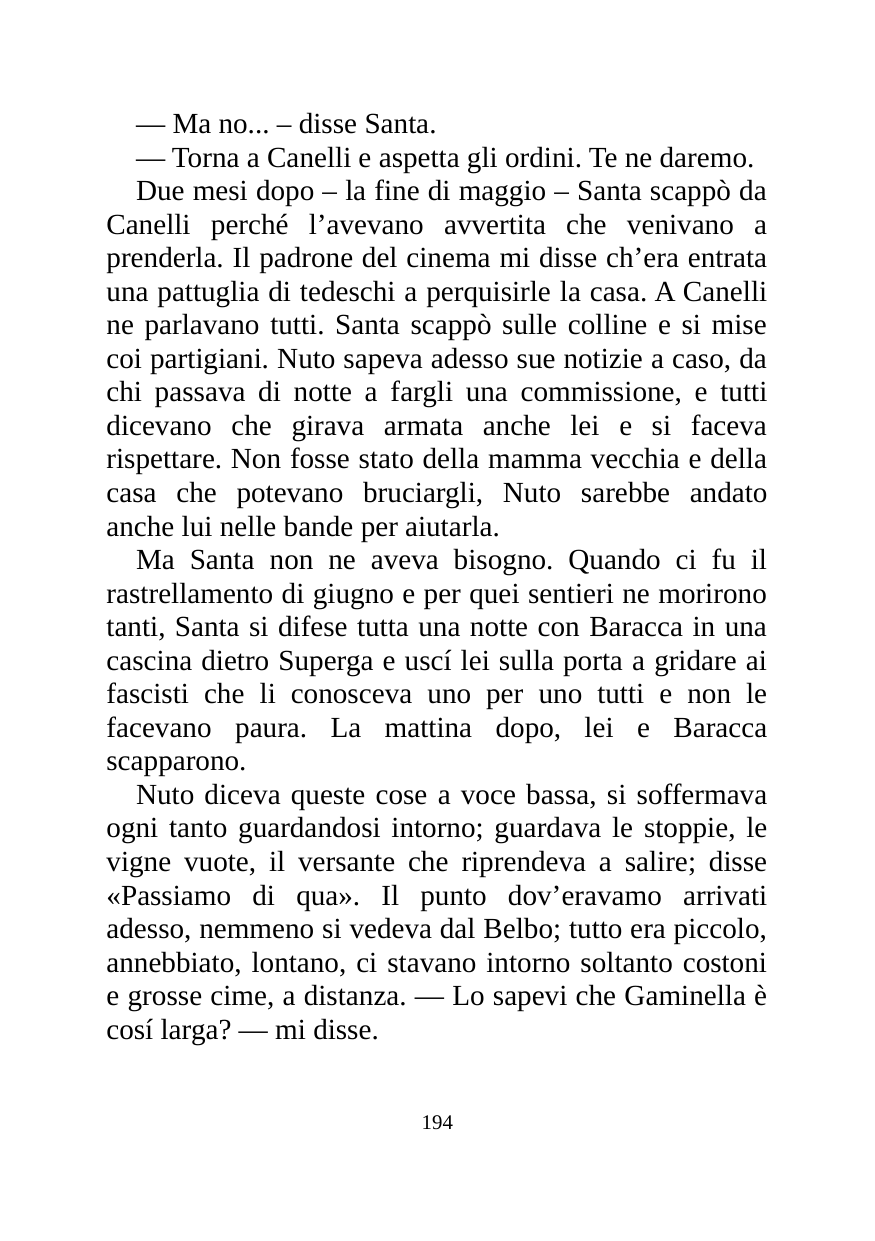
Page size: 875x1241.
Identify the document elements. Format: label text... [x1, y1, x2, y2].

text — Torna a Canelli e aspetta gli ordini. Te ne daremo. [106, 140, 768, 173]
text Due mesi dopo – la fine di maggio – Santa scappò da Canelli perché l’avevano avvertita che venivano a prenderla. Il padrone del cinema mi disse ch’era entrata una pattuglia di tedeschi a perquisirle la casa. A Canelli ne parlavano tutti. Santa scappò sulle colline e si mise coi partigiani. Nuto sapeva adesso sue notizie a caso, da chi passava di notte a fargli una commissione, e tutti dicevano che girava armata anche lei e si faceva rispettare. Non fosse stato della mamma vecchia e della casa che potevano bruciargli, Nuto sarebbe andato anche lui nelle bande per aiutarla. [106, 173, 768, 542]
text Ma Santa non ne aveva bisogno. Quando ci fu il rastrellamento di giugno e per quei sentieri ne morirono tanti, Santa si difese tutta una notte con Baracca in una cascina dietro Superga e uscí lei sulla porta a gridare ai fascisti che li conosceva uno per uno tutti e non le facevano paura. La mattina dopo, lei e Baracca scapparono. [106, 542, 768, 777]
text — Ma no... – disse Santa. [106, 106, 768, 140]
text Nuto diceva queste cose a voce bassa, si soffermava ogni tanto guardandosi intorno; guardava le stoppie, le vigne vuote, il versante che riprendeva a salire; disse «Passiamo di qua». Il punto dov’eravamo arrivati adesso, nemmeno si vedeva dal Belbo; tutto era piccolo, annebbiato, lontano, ci stavano intorno soltanto costoni e grosse cime, a distanza. — Lo sapevi che Gaminella è cosí larga? — mi disse. [106, 777, 768, 1045]
